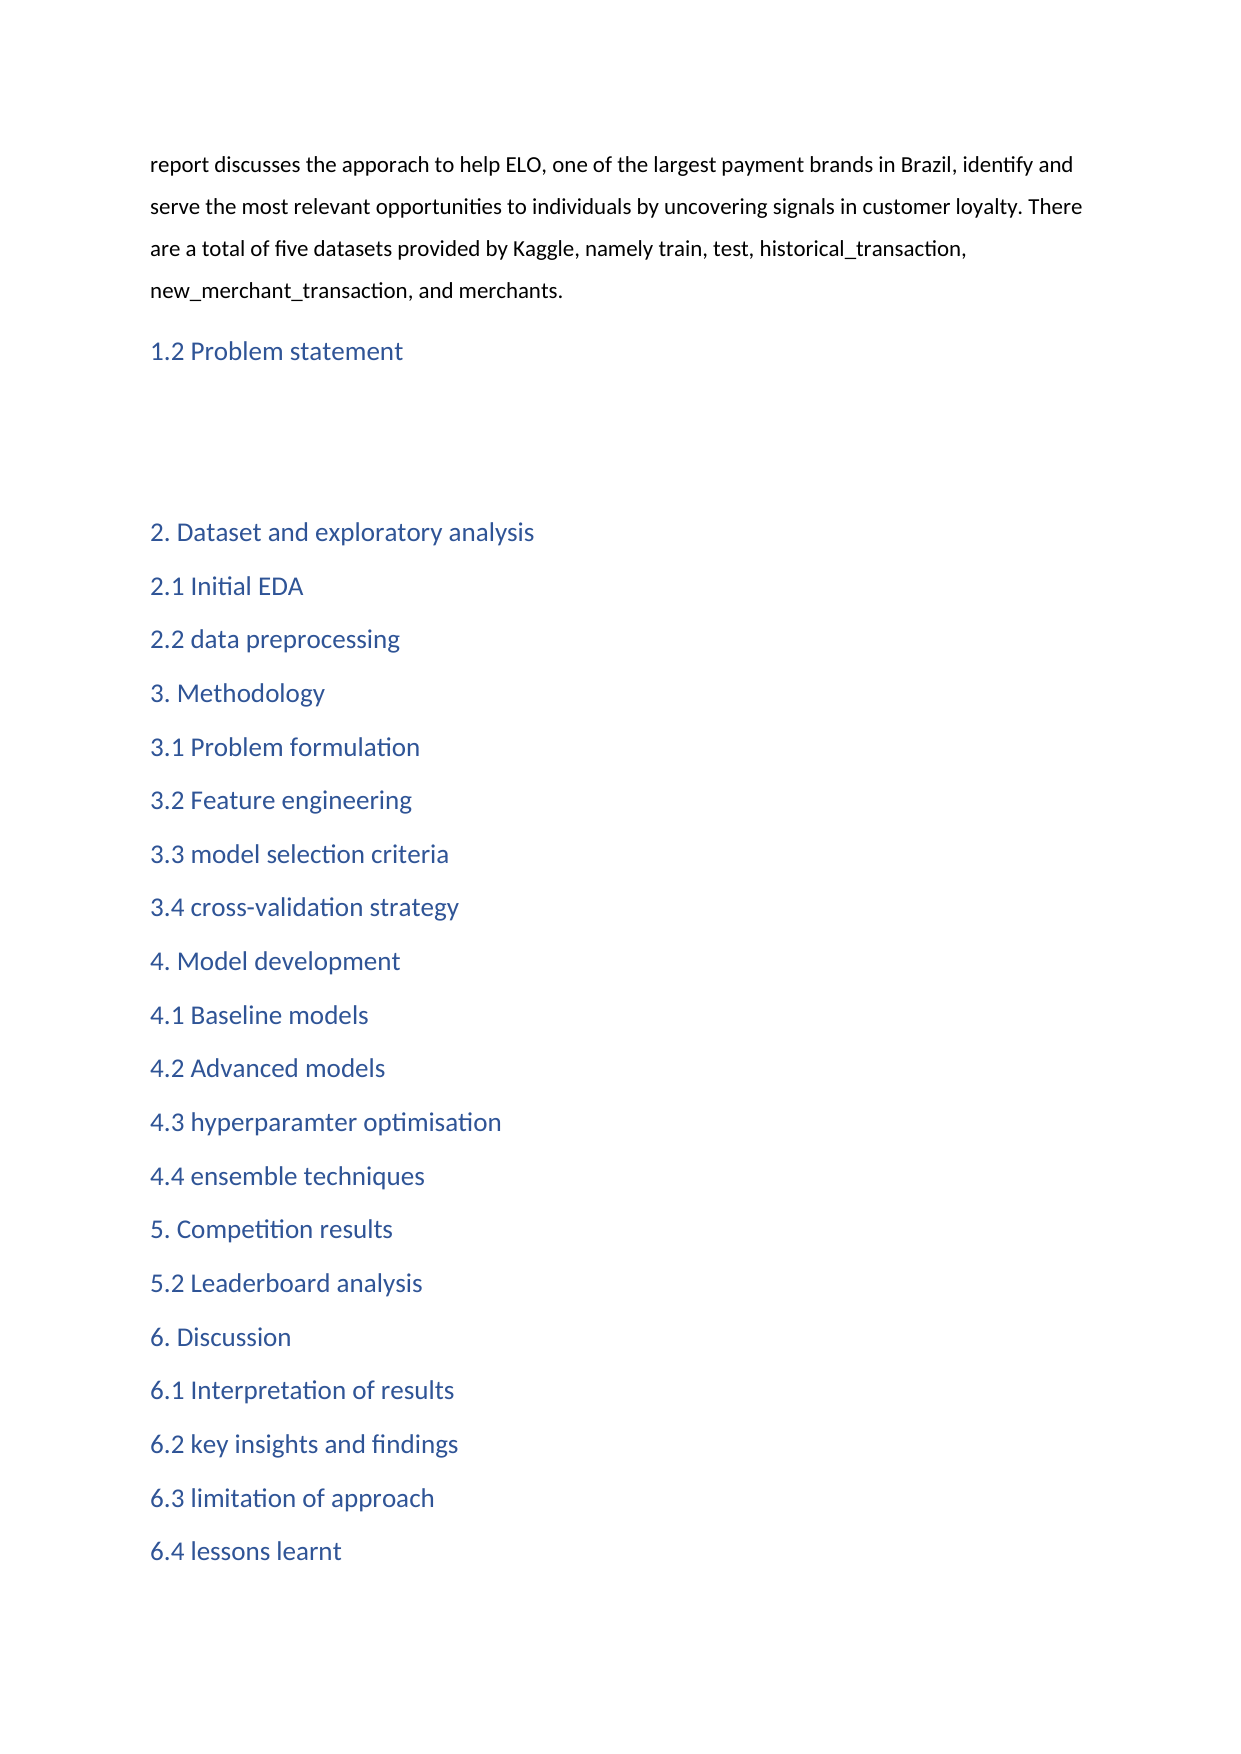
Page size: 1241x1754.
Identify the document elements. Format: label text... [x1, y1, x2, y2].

text 3.2 Feature engineering [150, 783, 1090, 816]
text 2.1 Initial EDA [150, 569, 1090, 602]
text 6.4 lessons learnt [150, 1534, 1090, 1567]
text 2.2 data preprocessing [150, 622, 1090, 655]
text 6. Discussion [150, 1320, 1090, 1353]
text 6.3 limitation of approach [150, 1481, 1090, 1514]
text 5.2 Leaderboard analysis [150, 1266, 1090, 1299]
text 2. Dataset and exploratory analysis [150, 515, 1090, 548]
text 4.2 Advanced models [150, 1052, 1090, 1084]
text 4.3 hyperparamter optimisation [150, 1105, 1090, 1138]
text 4.1 Baseline models [150, 998, 1090, 1031]
text 3.4 cross-validation strategy [150, 891, 1090, 924]
text 6.2 key insights and findings [150, 1427, 1090, 1460]
text 4.4 ensemble techniques [150, 1159, 1090, 1192]
text report discusses the apporach to help ELO, one of the largest payment brands in Brazil, identify and serve the most relevant opportunities to individuals by uncovering signals in customer loyalty. There are a total of five datasets provided by Kaggle, namely train, test, historical_transaction, new_merchant_transaction, and merchants. [150, 150, 1090, 304]
text 6.1 Interpretation of results [150, 1373, 1090, 1406]
text 3. Methodology [150, 676, 1090, 709]
subtitle 1.2 Problem statement [150, 334, 1090, 368]
text 5. Competition results [150, 1212, 1090, 1246]
text 3.3 model selection criteria [150, 837, 1090, 870]
text 4. Model development [150, 944, 1090, 977]
text 3.1 Problem formulation [150, 730, 1090, 763]
